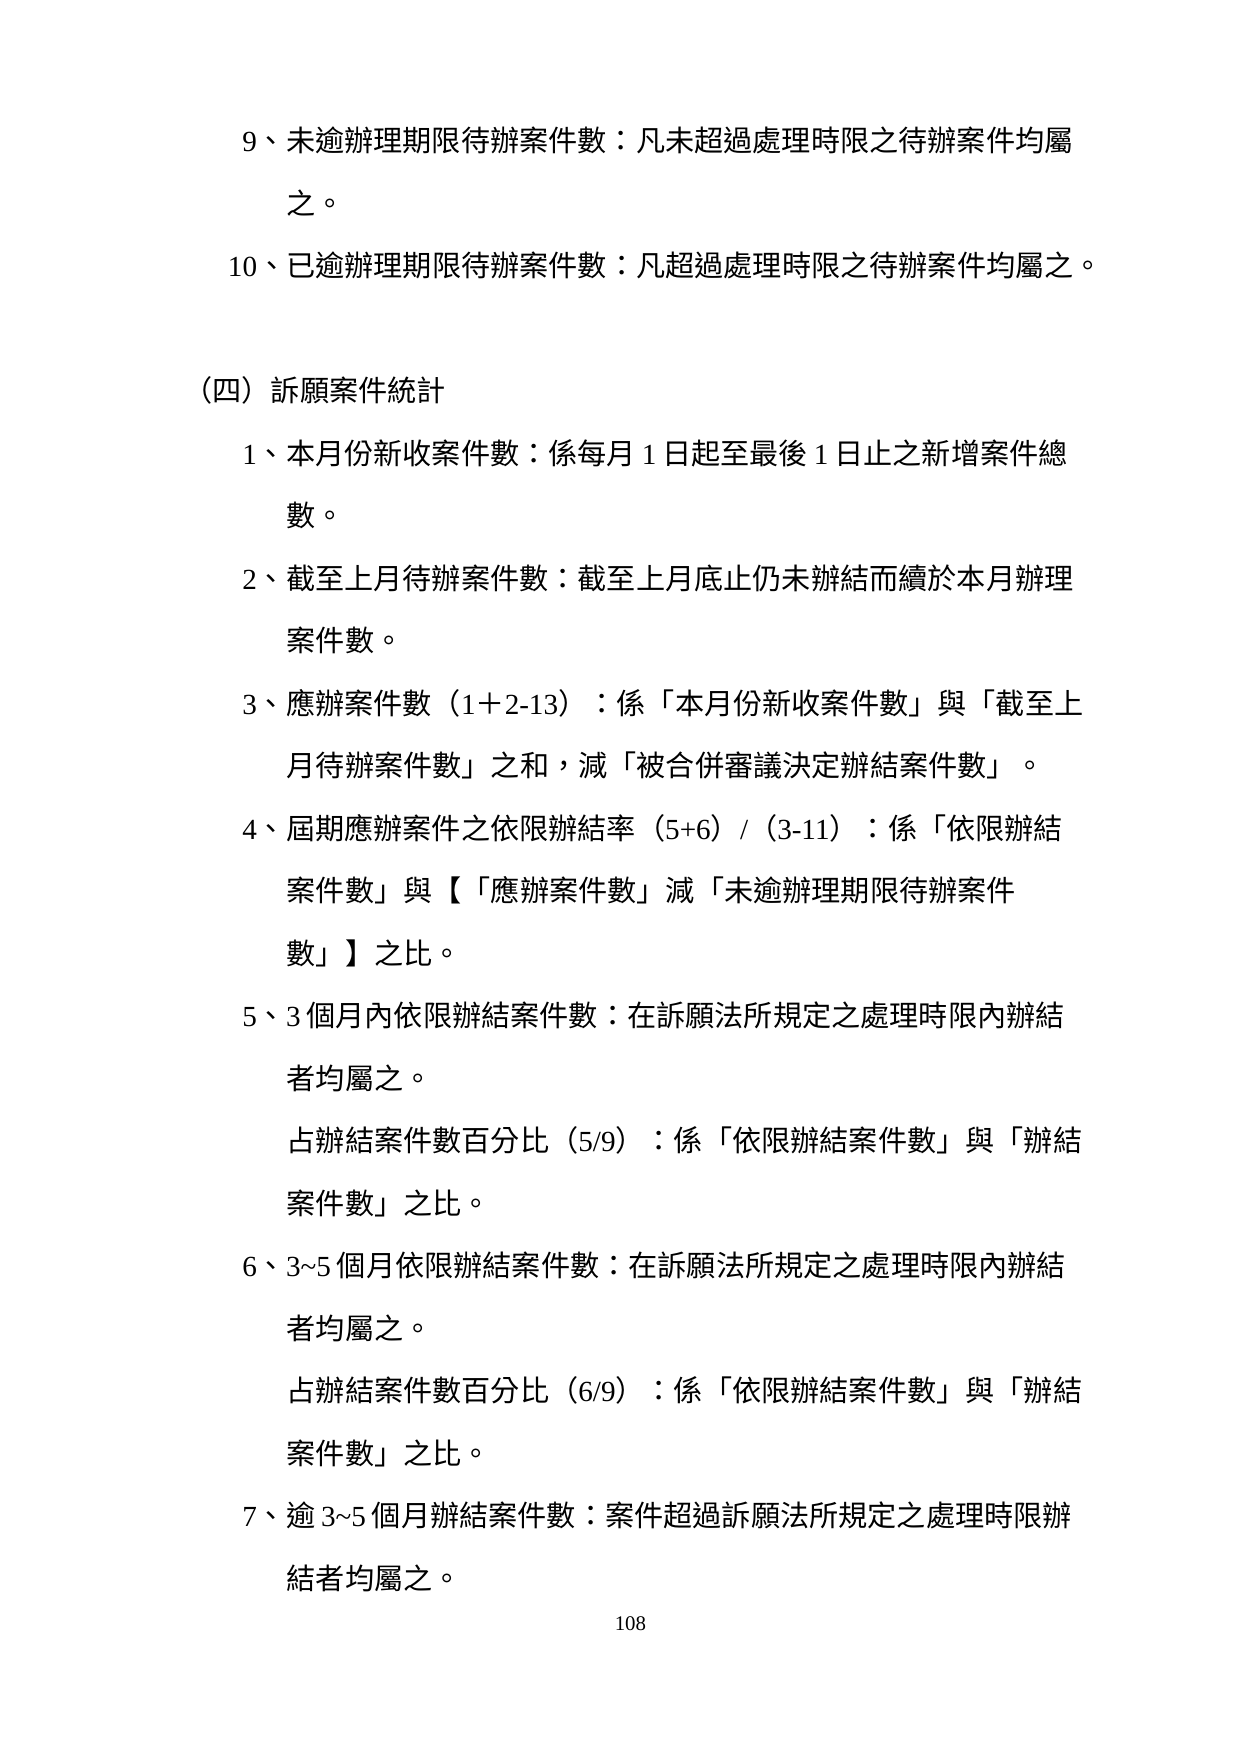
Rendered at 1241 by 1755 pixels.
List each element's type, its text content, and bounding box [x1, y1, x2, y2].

text 占辦結案件數百分比（5/9）：係「依限辦結案件數」與「辦結案件數」之比。 [286, 1097, 1087, 1222]
text （四）訴願案件統計 [183, 347, 1087, 410]
text 7、逾3~5個月辦結案件數：案件超過訴願法所規定之處理時限辦結者均屬之。 [242, 1472, 1087, 1597]
text 3、應辦案件數（1＋2-13）：係「本月份新收案件數」與「截至上月待辦案件數」之和，減「被合併審議決定辦結案件數」。 [242, 660, 1087, 785]
text 9、未逾辦理期限待辦案件數：凡未超過處理時限之待辦案件均屬之。 [242, 97, 1087, 222]
text 5、3個月內依限辦結案件數：在訴願法所規定之處理時限內辦結者均屬之。 [242, 972, 1087, 1097]
text 6、3~5個月依限辦結案件數：在訴願法所規定之處理時限內辦結者均屬之。 [242, 1222, 1087, 1347]
text 10、已逾辦理期限待辦案件數：凡超過處理時限之待辦案件均屬之。 [228, 222, 1087, 285]
text 4、屆期應辦案件之依限辦結率（5+6）/（3-11）：係「依限辦結案件數」與【「應辦案件數」減「未逾辦理期限待辦案件數」】之比。 [242, 785, 1087, 972]
text 1、本月份新收案件數：係每月1日起至最後1日止之新增案件總數。 [242, 410, 1087, 535]
text 2、截至上月待辦案件數：截至上月底止仍未辦結而續於本月辦理案件數。 [242, 535, 1087, 660]
text 占辦結案件數百分比（6/9）：係「依限辦結案件數」與「辦結案件數」之比。 [286, 1347, 1087, 1472]
